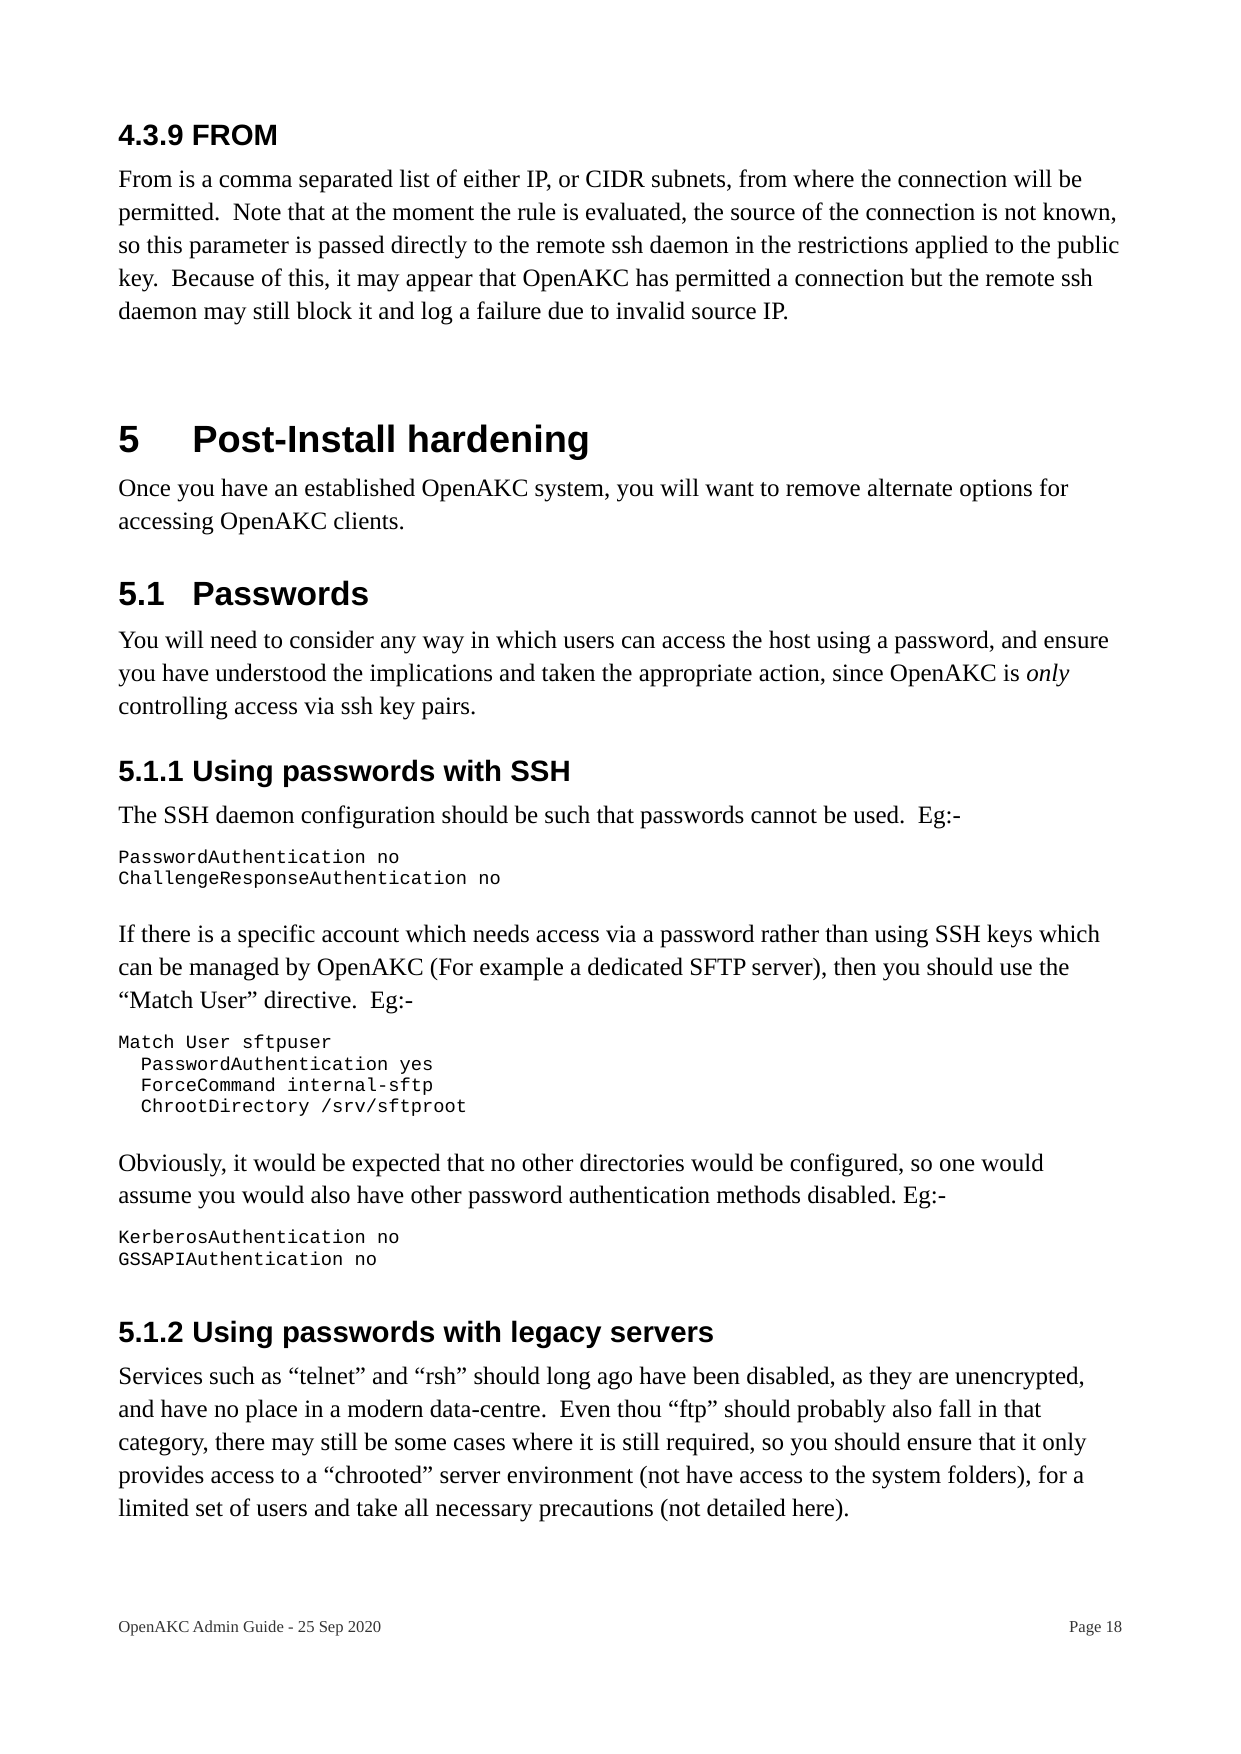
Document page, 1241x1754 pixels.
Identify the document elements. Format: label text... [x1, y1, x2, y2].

text The SSH daemon configuration should be such that passwords cannot be used. Eg:- [118, 800, 1122, 829]
text PasswordAuthentication yes ForceCommand internal-sftp ChrootDirectory /srv/sftproot [118, 1054, 1122, 1118]
subtitle 5.1.1 Using passwords with SSH [118, 754, 1122, 787]
text If there is a specific account which needs access via a password rather than using SSH keys which can be managed by OpenAKC (For example a dedicated SFTP server), then you should use the “Match User” directive. Eg:- [118, 919, 1122, 1014]
text From is a comma separated list of either IP, or CIDR subnets, from where the connection will be permitted. Note that at the moment the rule is evaluated, the source of the connection is not known, so this parameter is passed directly to the remote ssh daemon in the restrictions applied to the public key. Because of this, it may appear that OpenAKC has permitted a connection but the remote ssh daemon may still block it and log a failure due to invalid source IP. [118, 164, 1122, 325]
text Once you have an established OpenAKC system, you will want to remove alternate options for accessing OpenAKC clients. [118, 473, 1122, 534]
subtitle 5.1 Passwords [118, 574, 1122, 613]
subtitle 5.1.2 Using passwords with legacy servers [118, 1315, 1122, 1348]
text KerberosAuthentication no [118, 1228, 1122, 1249]
text You will need to consider any way in which users can access the host using a password, and ensure you have understood the implications and taken the appropriate action, since OpenAKC is only controlling access via ssh key pairs. [118, 625, 1122, 720]
text GSSAPIAuthentication no [118, 1249, 1122, 1271]
text Match User sftpuser [118, 1033, 1122, 1054]
text Services such as “telnet” and “rsh” should long ago have been disabled, as they are unencrypted, and have no place in a modern data-centre. Even thou “ftp” should probably also fall in that category, there may still be some cases where it is still required, so you should ensure that it only provides access to a “chrooted” server environment (not have access to the system folders), for a limited set of users and take all necessary precautions (not detailed here). [118, 1361, 1122, 1522]
subtitle 4.3.9 FROM [118, 118, 1122, 152]
subtitle 5 Post-Install hardening [118, 417, 1122, 460]
text Obviously, it would be expected that no other directories would be configured, so one would assume you would also have other password authentication methods disabled. Eg:- [118, 1148, 1122, 1209]
text PasswordAuthentication no [118, 847, 1122, 869]
text ChallengeResponseAuthentication no [118, 869, 1122, 890]
